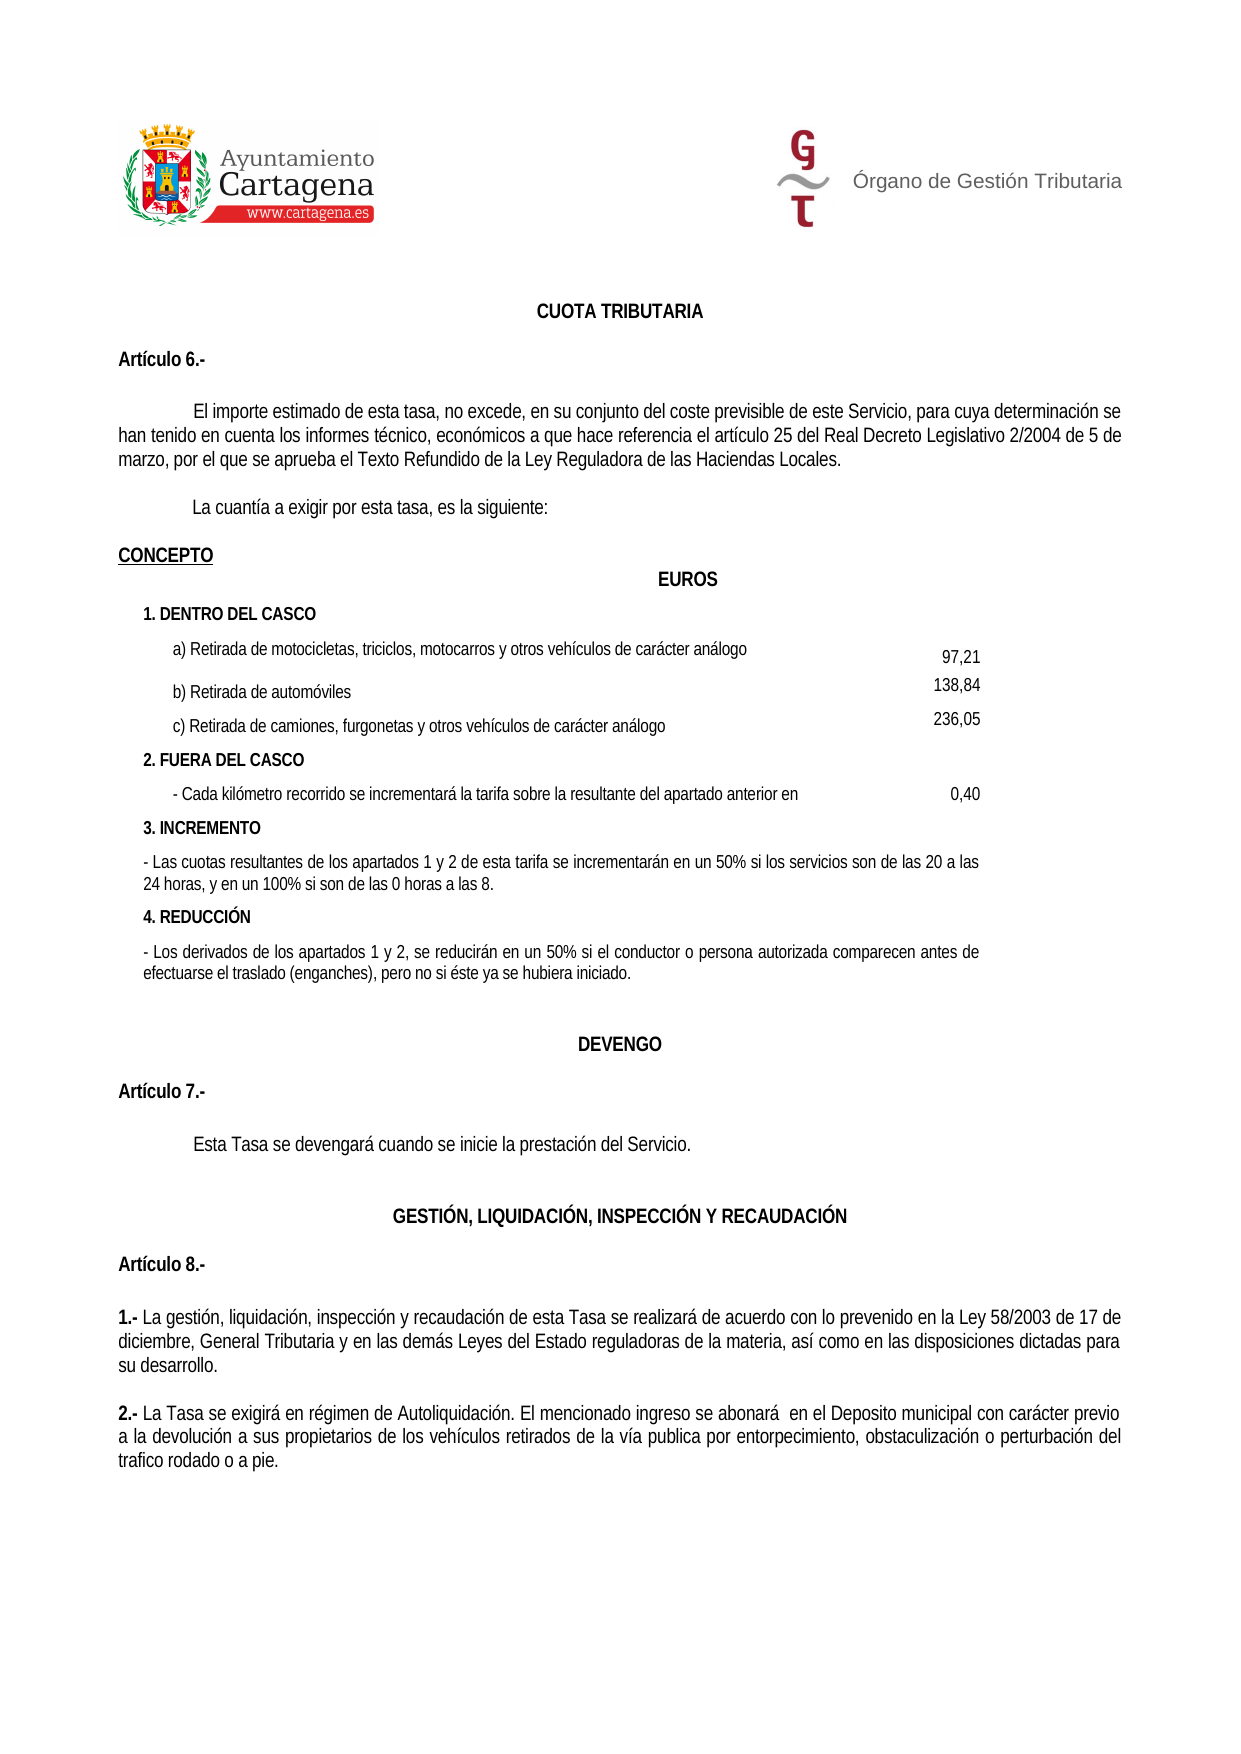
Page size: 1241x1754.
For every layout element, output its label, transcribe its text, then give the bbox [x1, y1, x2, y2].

text GESTIÓN, LIQUIDACIÓN, INSPECCIÓN Y RECAUDACIÓN [118, 1204, 1122, 1228]
table_cell [884, 804, 988, 838]
table_cell 2. FUERA DEL CASCO [136, 736, 884, 770]
table_cell - Cada kilómetro recorrido se incrementará la tarifa sobre la resultante del apartado anterior en [136, 770, 884, 804]
text CUOTA TRIBUTARIA [118, 298, 1122, 322]
text 2.- La Tasa se exigirá en régimen de Autoliquidación. El mencionado ingreso se abonará en el Deposito municipal con carácter previo a la devolución a sus propietarios de los vehículos retirados de la vía publica por entorpecimiento, obstaculización o perturbación del trafico rodado o a pie. [118, 1401, 1122, 1472]
text Artículo 7.- [118, 1079, 1122, 1103]
table_cell [884, 894, 988, 928]
text CONCEPTO EUROS [118, 543, 1122, 591]
table_cell a) Retirada de motocicletas, triciclos, motocarros y otros vehículos de carácter análogo [136, 625, 884, 668]
table_cell [884, 736, 988, 770]
table_header [884, 591, 988, 625]
text Esta Tasa se devengará cuando se inicie la prestación del Servicio. [118, 1132, 1122, 1156]
picture [117, 119, 379, 236]
text Artículo 6.- [118, 346, 1122, 370]
table_cell 97,21 [884, 625, 988, 668]
text La cuantía a exigir por esta tasa, es la siguiente: [118, 495, 1122, 519]
table_cell c) Retirada de camiones, furgonetas y otros vehículos de carácter análogo [136, 702, 884, 736]
text Artículo 8.- [118, 1252, 1122, 1276]
table_cell 138,84 [884, 668, 988, 702]
text 1.- La gestión, liquidación, inspección y recaudación de esta Tasa se realizará de acuerdo con lo prevenido en la Ley 58/2003 de 17 de diciembre, General Tributaria y en las demás Leyes del Estado reguladoras de la materia, así como en las disposiciones dictadas para su desarrollo. [118, 1305, 1122, 1377]
table_header 1. DENTRO DEL CASCO [136, 591, 884, 625]
table_cell 4. REDUCCIÓN [136, 894, 884, 928]
table_cell 3. INCREMENTO [136, 804, 884, 838]
table_cell 236,05 [884, 702, 988, 736]
text DEVENGO [118, 1032, 1122, 1056]
text El importe estimado de esta tasa, no excede, en su conjunto del coste previsible de este Servicio, para cuya determinación se han tenido en cuenta los informes técnico, económicos a que hace referencia el artículo 25 del Real Decreto Legislativo 2/2004 de 5 de marzo, por el que se aprueba el Texto Refundido de la Ley Reguladora de las Haciendas Locales. [118, 399, 1122, 471]
table_cell - Las cuotas resultantes de los apartados 1 y 2 de esta tarifa se incrementarán en un 50% si los servicios son de las 20 a las 24 horas, y en un 100% si son de las 0 horas a las 8. [136, 838, 988, 894]
table_cell b) Retirada de automóviles [136, 668, 884, 702]
table_cell 0,40 [884, 770, 988, 804]
table_cell - Los derivados de los apartados 1 y 2, se reducirán en un 50% si el conductor o persona autorizada comparecen antes de efectuarse el traslado (enganches), pero no si éste ya se hubiera iniciado. [136, 928, 988, 984]
